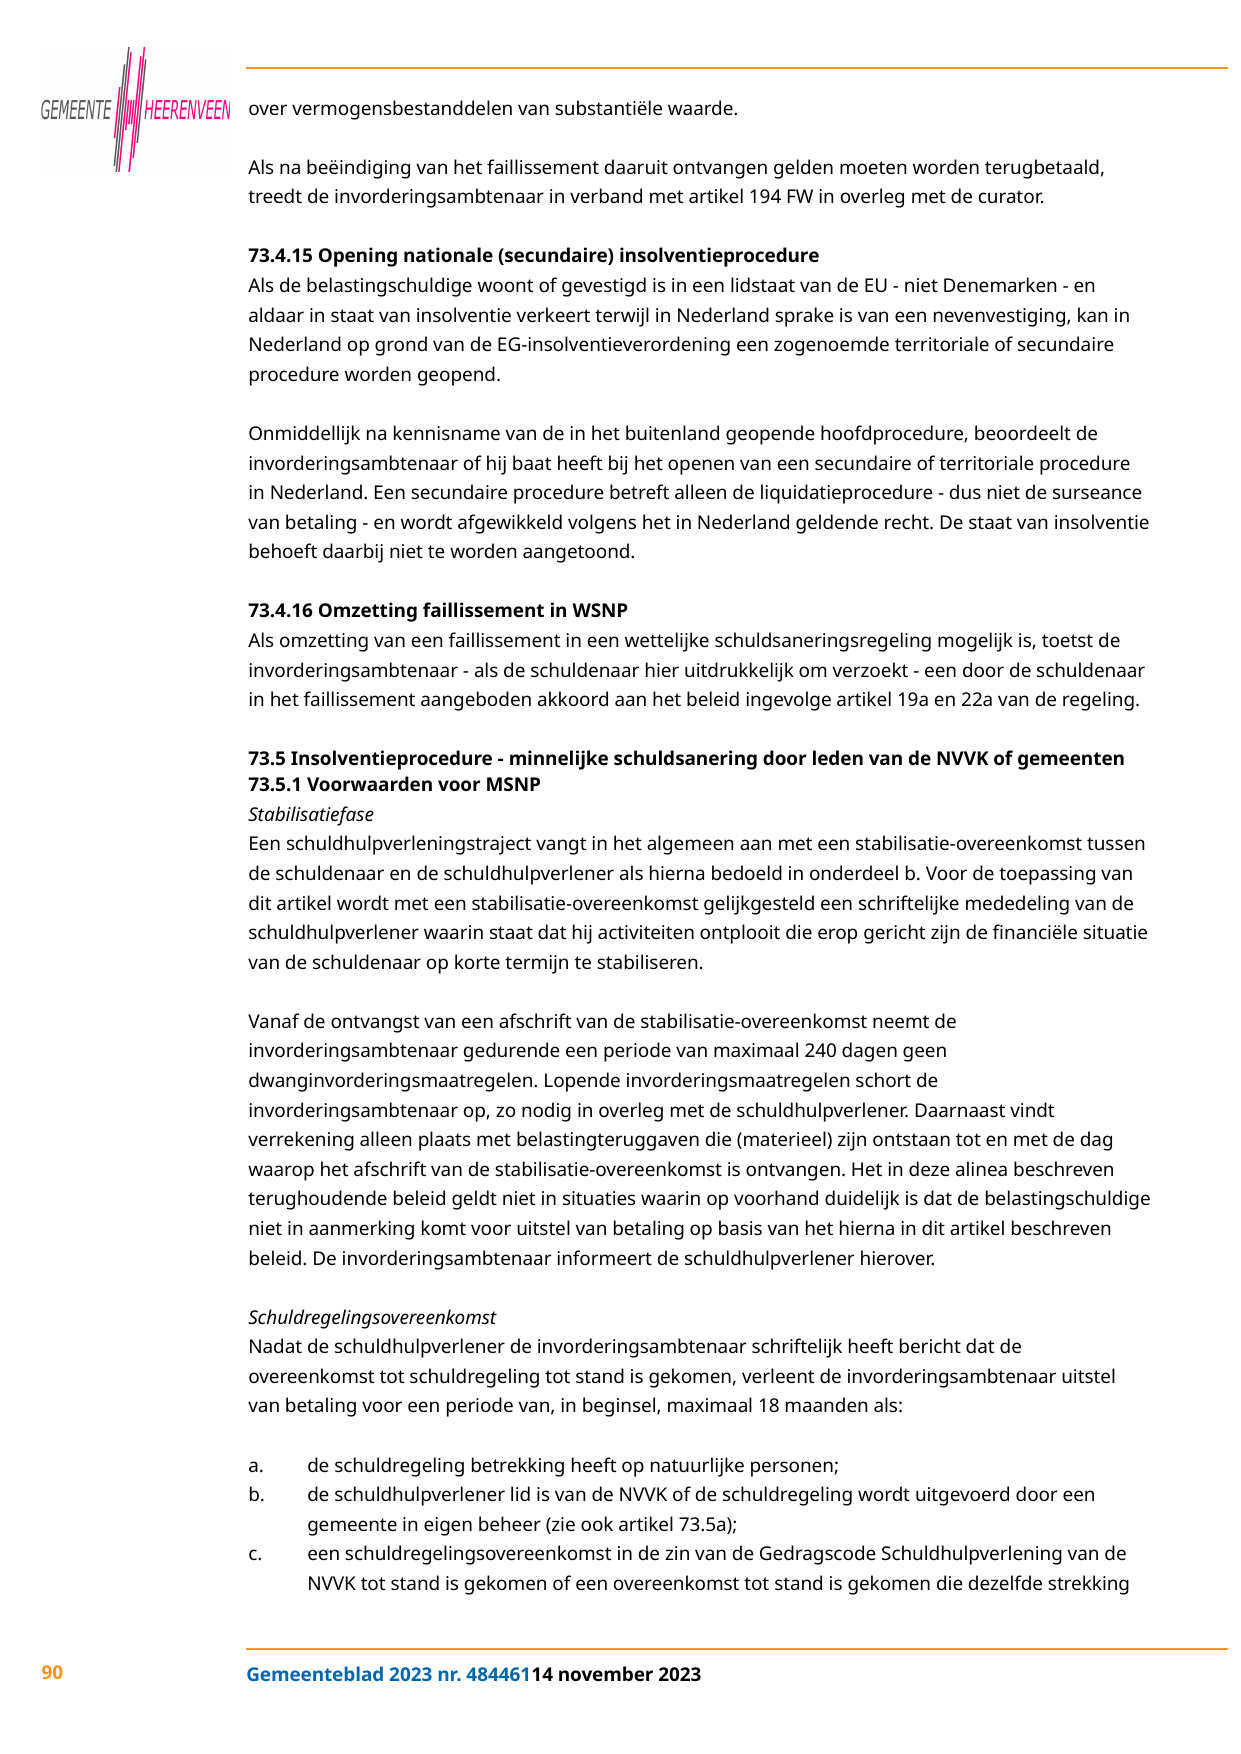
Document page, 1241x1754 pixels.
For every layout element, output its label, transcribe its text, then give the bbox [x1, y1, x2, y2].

text 73.4.16 Omzetting faillissement in WSNP [248, 598, 1152, 623]
text Als omzetting van een faillissement in een wettelijke schuldsaneringsregeling mogelijk is, toetst de invorderingsambtenaar - als de schuldenaar hier uitdrukkelijk om verzoekt - een door de schuldenaar in het faillissement aangeboden akkoord aan het beleid ingevolge artikel 19a en 22a van de regeling. [248, 627, 1152, 712]
text 73.5.1 Voorwaarden voor MSNP [248, 771, 1152, 797]
text Vanaf de ontvangst van een afschrift van de stabilisatie-overeenkomst neemt de invorderingsambtenaar gedurende een periode van maximaal 240 dagen geen dwanginvorderingsmaatregelen. Lopende invorderingsmaatregelen schort de invorderingsambtenaar op, zo nodig in overleg met de schuldhulpverlener. Daarnaast vindt verrekening alleen plaats met belastingteruggaven die (materieel) zijn ontstaan tot en met de dag waarop het afschrift van de stabilisatie-overeenkomst is ontvangen. Het in deze alinea beschreven terughoudende beleid geldt niet in situaties waarin op voorhand duidelijk is dat de belastingschuldige niet in aanmerking komt voor uitstel van betaling op basis van het hierna in dit artikel beschreven beleid. De invorderingsambtenaar informeert de schuldhulpverlener hierover. [248, 1008, 1152, 1270]
list de schuldregeling betrekking heeft op natuurlijke personen; [248, 1452, 1152, 1477]
list de schuldhulpverlener lid is van de NVVK of de schuldregeling wordt uitgevoerd door een gemeente in eigen beheer (zie ook artikel 73.5a); [248, 1481, 1152, 1537]
text Als na beëindiging van het faillissement daaruit ontvangen gelden moeten worden terugbetaald, treedt de invorderingsambtenaar in verband met artikel 194 FW in overleg met de curator. [248, 154, 1152, 209]
picture [41, 47, 231, 172]
text over vermogensbestanddelen van substantiële waarde. [248, 95, 1152, 121]
text Als de belastingschuldige woont of gevestigd is in een lidstaat van de EU - niet Denemarken - en aldaar in staat van insolventie verkeert terwijl in Nederland sprake is van een nevenvestiging, kan in Nederland op grond van de EG-insolventieverordening een zogenoemde territoriale of secundaire procedure worden geopend. [248, 272, 1152, 387]
text Schuldregelingsovereenkomst [248, 1304, 1152, 1329]
text Onmiddellijk na kennisname van de in het buitenland geopende hoofdprocedure, beoordeelt de invorderingsambtenaar of hij baat heeft bij het openen van een secundaire of territoriale procedure in Nederland. Een secundaire procedure betreft alleen de liquidatieprocedure - dus niet de surseance van betaling - en wordt afgewikkeld volgens het in Nederland geldende recht. De staat van insolventie behoeft daarbij niet te worden aangetoond. [248, 420, 1152, 564]
text Nadat de schuldhulpverlener de invorderingsambtenaar schriftelijk heeft bericht dat de overeenkomst tot schuldregeling tot stand is gekomen, verleent de invorderingsambtenaar uitstel van betaling voor een periode van, in beginsel, maximaal 18 maanden als: [248, 1333, 1152, 1418]
text 73.5 Insolventieprocedure - minnelijke schuldsanering door leden van de NVVK of gemeenten [248, 746, 1152, 771]
text 73.4.15 Opening nationale (secundaire) insolventieprocedure [248, 243, 1152, 268]
text Stabilisatiefase [248, 801, 1152, 827]
list een schuldregelingsovereenkomst in de zin van de Gedragscode Schuldhulpverlening van de NVVK tot stand is gekomen of een overeenkomst tot stand is gekomen die dezelfde strekking [248, 1541, 1152, 1596]
text Een schuldhulpverleningstraject vangt in het algemeen aan met een stabilisatie-overeenkomst tussen de schuldenaar en de schuldhulpverlener als hierna bedoeld in onderdeel b. Voor de toepassing van dit artikel wordt met een stabilisatie-overeenkomst gelijkgesteld een schriftelijke mededeling van de schuldhulpverlener waarin staat dat hij activiteiten ontplooit die erop gericht zijn de financiële situatie van de schuldenaar op korte termijn te stabiliseren. [248, 831, 1152, 974]
